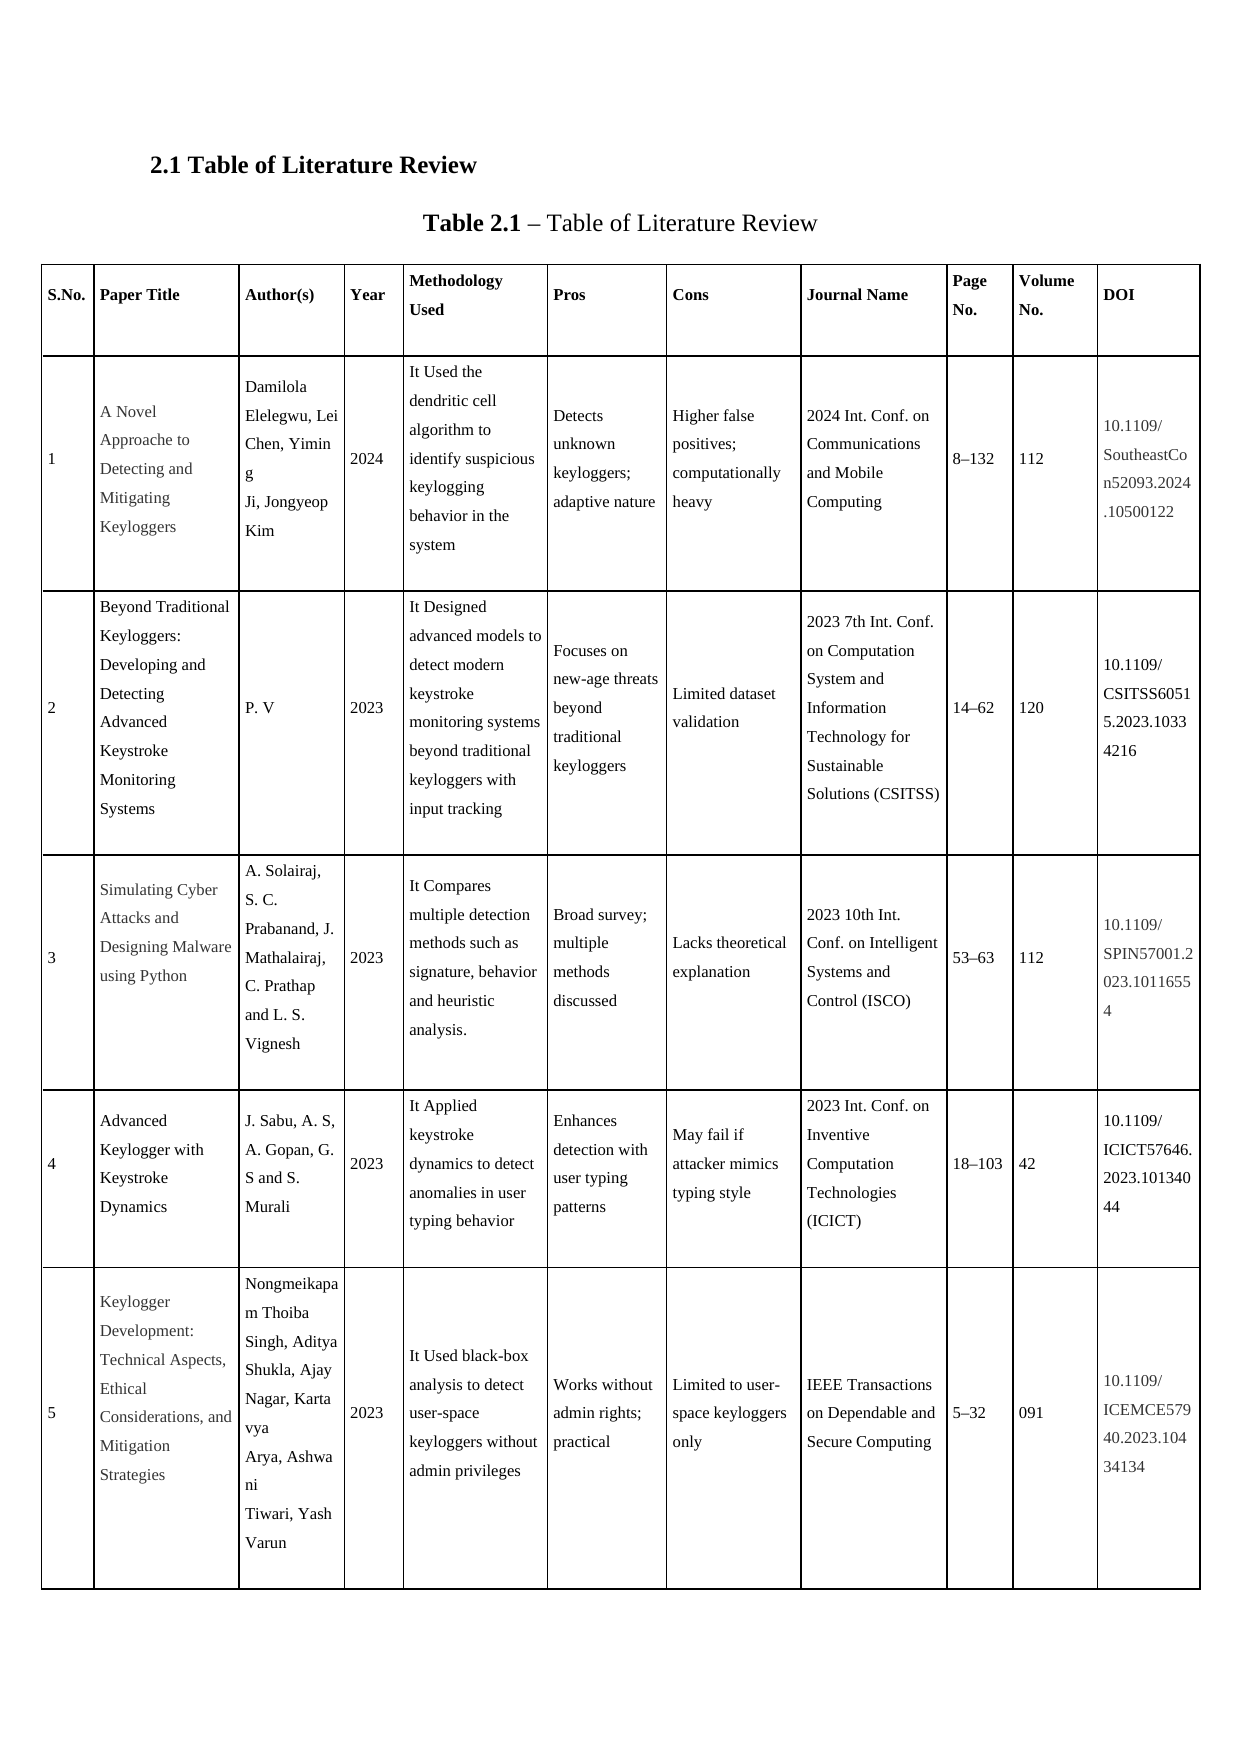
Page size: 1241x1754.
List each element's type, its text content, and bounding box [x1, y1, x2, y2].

table_cell J. Sabu, A. S, A. Gopan, G. S and S. Murali [240, 1091, 344, 1267]
table_cell 2023 7th Int. Conf. on Computation System and Information Technology for Sustainable Solutions (CSITSS) [802, 592, 946, 854]
table_cell Limited to user-space keyloggers only [667, 1268, 800, 1588]
text 2.1 Table of Literature Review [150, 150, 1091, 179]
table_cell 10.1109/ICICT57646.2023.10134044 [1098, 1091, 1199, 1267]
table_cell Simulating Cyber Attacks and Designing Malware using Python [95, 856, 238, 1089]
table_cell 091 [1014, 1268, 1097, 1588]
table_header Cons [667, 265, 800, 355]
table_cell 10.1109/SoutheastCon52093.2024.10500122 [1098, 357, 1199, 590]
table_cell Broad survey; multiple methods discussed [548, 856, 666, 1089]
table_header Year [345, 265, 403, 355]
table_cell 10.1109/ICEMCE57940.2023.10434134 [1098, 1268, 1199, 1588]
table_header Methodology Used [404, 265, 547, 355]
table_cell Damilola Elelegwu, Lei Chen, Yiming Ji, Jongyeop Kim [240, 357, 344, 590]
table_cell 2023 [345, 592, 403, 854]
table_cell 1 [42, 356, 93, 590]
text Table 2.1 – Table of Literature Review [150, 208, 1091, 237]
table_cell 2023 Int. Conf. on Inventive Computation Technologies (ICICT) [802, 1091, 946, 1267]
table_cell 10.1109/CSITSS60515.2023.10334216 [1098, 592, 1199, 854]
table_cell A. Solairaj, S. C. Prabanand, J. Mathalairaj, C. Prathap and L. S. Vignesh [240, 856, 344, 1089]
table_header Pros [548, 265, 666, 355]
table_cell 2023 [345, 1091, 403, 1267]
table_cell A Novel Approache to Detecting and Mitigating Keyloggers [95, 357, 238, 590]
table_cell 5–32 [948, 1268, 1012, 1588]
table_cell 2024 Int. Conf. on Communications and Mobile Computing [802, 357, 946, 590]
table_cell Focuses on new-age threats beyond traditional keyloggers [548, 592, 666, 854]
table_cell IEEE Transactions on Dependable and Secure Computing [802, 1268, 946, 1588]
table_cell Nongmeikapam Thoiba Singh, Aditya Shukla, Ajay Nagar, Kartavya Arya, Ashwani Tiwari, Yash Varun [240, 1268, 344, 1588]
table_header Journal Name [802, 265, 946, 355]
table_header DOI [1098, 265, 1199, 355]
table_cell 8–132 [948, 357, 1012, 590]
table_cell Limited dataset validation [667, 592, 800, 854]
table_cell 14–62 [948, 592, 1012, 854]
table_cell It Compares multiple detection methods such as signature, behavior and heuristic analysis. [404, 856, 547, 1089]
table_cell 112 [1014, 856, 1097, 1089]
table_cell Works without admin rights; practical [548, 1268, 666, 1588]
table_header Paper Title [95, 265, 238, 355]
table_cell Beyond Traditional Keyloggers: Developing and Detecting Advanced Keystroke Monitoring Systems [95, 592, 238, 854]
table_cell 18–103 [948, 1091, 1012, 1267]
table_cell 53–63 [948, 856, 1012, 1089]
table_cell 2 [42, 591, 93, 854]
table_cell It Used black-box analysis to detect user-space keyloggers without admin privileges [404, 1268, 547, 1588]
table_cell Detects unknown keyloggers; adaptive nature [548, 357, 666, 590]
table_header S.No. [42, 265, 93, 355]
table_cell 2023 [345, 856, 403, 1089]
table_cell It Used the dendritic cell algorithm to identify suspicious keylogging behavior in the system [404, 357, 547, 590]
table_cell 2024 [345, 357, 403, 590]
table_header Volume No. [1014, 265, 1097, 355]
table_cell P. V [240, 592, 344, 854]
table_cell It Applied keystroke dynamics to detect anomalies in user typing behavior [404, 1091, 547, 1267]
table_cell Keylogger Development: Technical Aspects, Ethical Considerations, and Mitigation Strategies [95, 1268, 238, 1588]
table_cell 2023 [345, 1268, 403, 1588]
table_header Page No. [948, 265, 1012, 355]
table_cell Higher false positives; computationally heavy [667, 357, 800, 590]
table_cell 4 [42, 1090, 93, 1267]
table_cell 42 [1014, 1091, 1097, 1267]
table_cell Advanced Keylogger with Keystroke Dynamics [95, 1091, 238, 1267]
table_cell May fail if attacker mimics typing style [667, 1091, 800, 1267]
table_cell 112 [1014, 357, 1097, 590]
table_header Author(s) [240, 265, 344, 355]
table_cell 10.1109/SPIN57001.2023.10116554 [1098, 856, 1199, 1089]
table_cell It Designed advanced models to detect modern keystroke monitoring systems beyond traditional keyloggers with input tracking [404, 592, 547, 854]
table_cell 2023 10th Int. Conf. on Intelligent Systems and Control (ISCO) [802, 856, 946, 1089]
table_cell Lacks theoretical explanation [667, 856, 800, 1089]
table_cell 3 [42, 855, 93, 1089]
table_cell 120 [1014, 592, 1097, 854]
table_cell Enhances detection with user typing patterns [548, 1091, 666, 1267]
table_cell 5 [42, 1268, 93, 1588]
